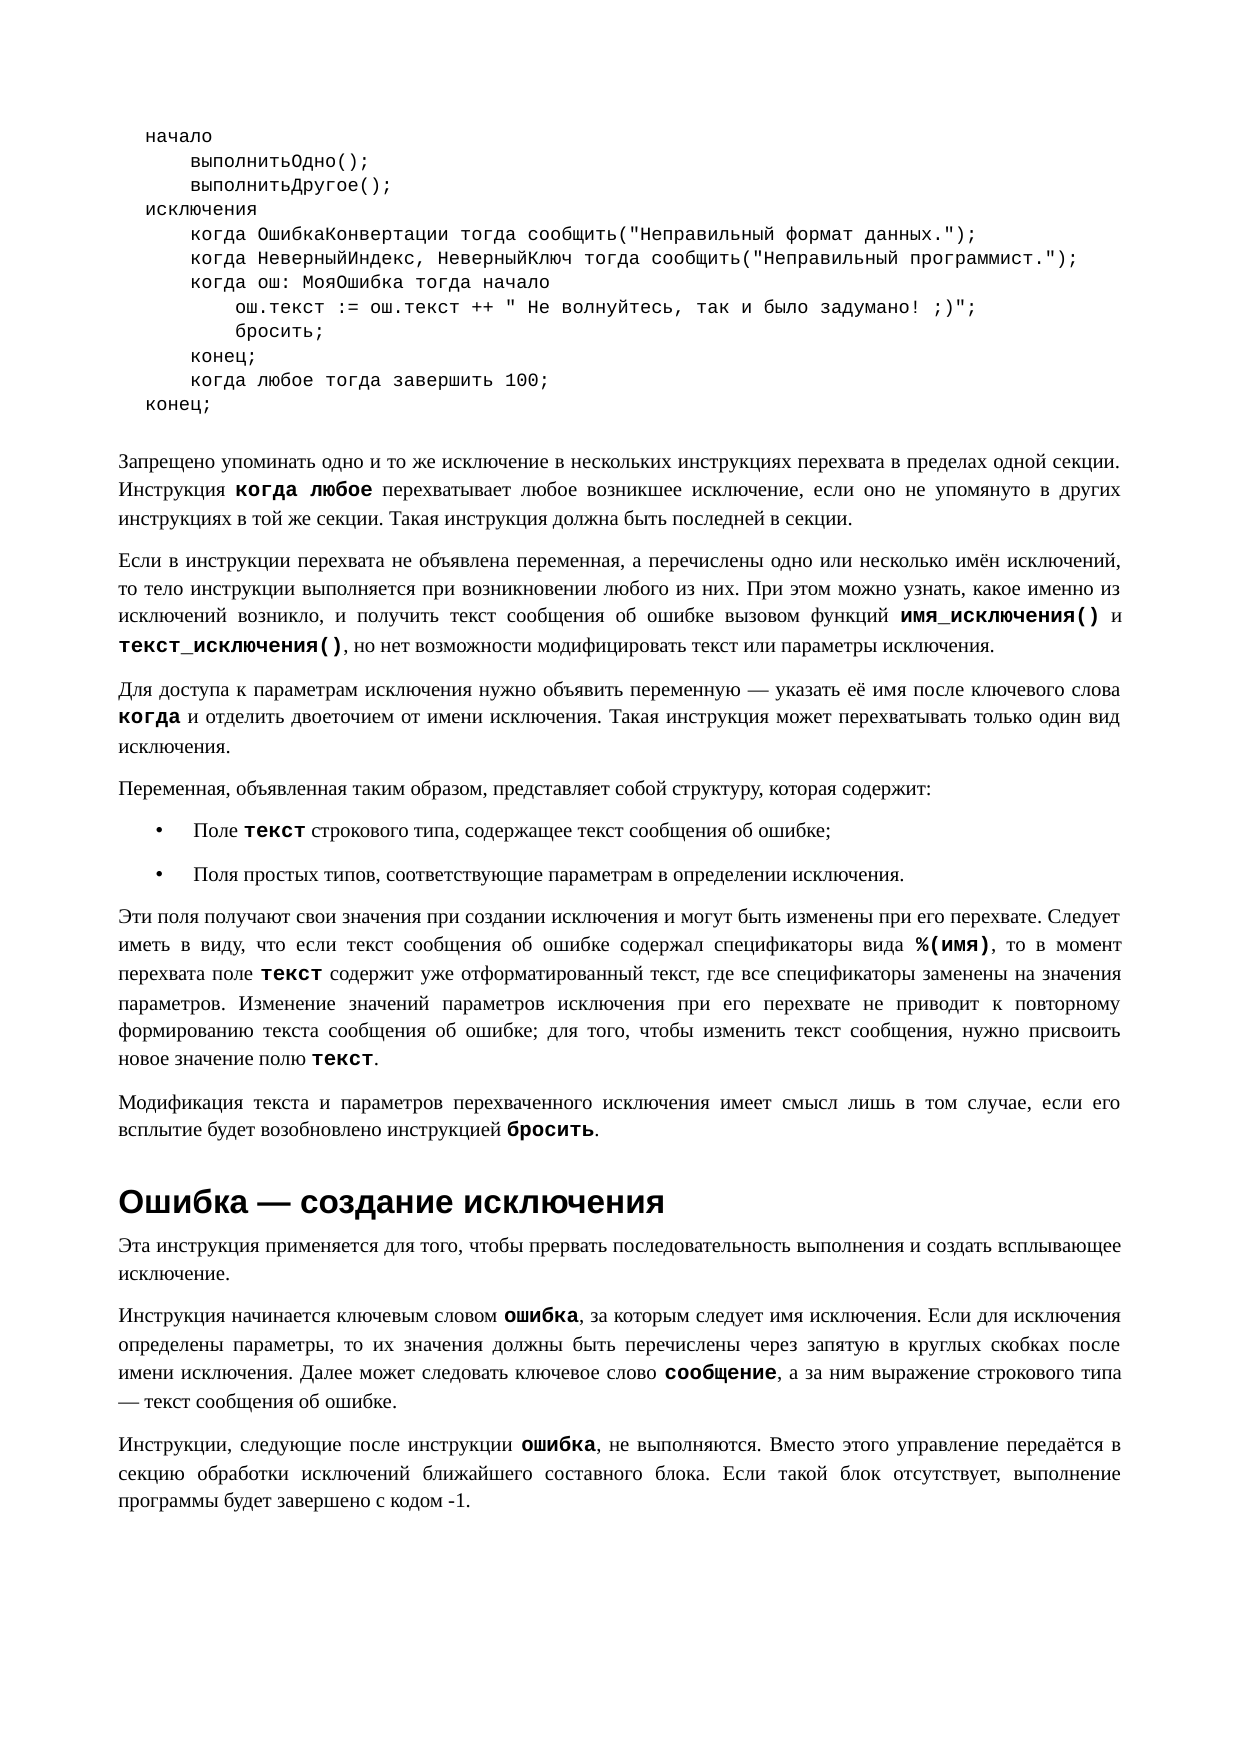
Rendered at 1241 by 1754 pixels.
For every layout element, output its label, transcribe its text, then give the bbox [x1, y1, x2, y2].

text Инструкции, следующие после инструкции ошибка, не выполняются. Вместо этого управление передаётся в секцию обработки исключений ближайшего составного блока. Если такой блок отсутствует, выполнение программы будет завершено с кодом -1. [118, 1431, 1122, 1512]
subtitle Ошибка — создание исключения [118, 1182, 1122, 1221]
text Эта инструкция применяется для того, чтобы прервать последовательность выполнения и создать всплывающее исключение. [118, 1233, 1122, 1285]
text Модификация текста и параметров перехваченного исключения имеет смысл лишь в том случае, если его всплытие будет возобновлено инструкцией бросить. [118, 1090, 1122, 1143]
text Для доступа к параметрам исключения нужно объявить переменную — указать её имя после ключевого слова когда и отделить двоеточием от имени исключения. Такая инструкция может перехватывать только один вид исключения. [118, 677, 1122, 758]
text Запрещено упоминать одно и то же исключение в нескольких инструкциях перехвата в пределах одной секции. Инструкция когда любое перехватывает любое возникшее исключение, если оно не упомянуто в других инструкциях в той же секции. Такая инструкция должна быть последней в секции. [118, 449, 1122, 530]
text ош.текст := ош.текст ++ " Не волнуйтесь, так и было задумано! ;)"; [136, 289, 1104, 313]
text Инструкция начинается ключевым словом ошибка, за которым следует имя исключения. Если для исключения определены параметры, то их значения должны быть перечислены через запятую в круглых скобках после имени исключения. Далее может следовать ключевое слово сообщение, а за ним выражение строкового типа — текст сообщения об ошибке. [118, 1303, 1122, 1413]
text бросить; [136, 313, 1104, 337]
text Эти поля получают свои значения при создании исключения и могут быть изменены при его перехвате. Следует иметь в виду, что если текст сообщения об ошибке содержал спецификаторы вида %(имя), то в момент перехвата поле текст содержит уже отформатированный текст, где все спецификаторы заменены на значения параметров. Изменение значений параметров исключения при его перехвате не приводит к повторному формированию текста сообщения об ошибке; для того, чтобы изменить текст сообщения, нужно присвоить новое значение полю текст. [118, 904, 1122, 1071]
list Поля простых типов, соответствующие параметрам в определении исключения. [156, 862, 1122, 886]
text конец; [136, 337, 1104, 362]
text Если в инструкции перехвата не объявлена переменная, а перечислены одно или несколько имён исключений, то тело инструкции выполняется при возникновении любого из них. При этом можно узнать, какое именно из исключений возникло, и получить текст сообщения об ошибке вызовом функций имя_исключения() и текст_исключения(), но нет возможности модифицировать текст или параметры исключения. [118, 548, 1122, 658]
text Переменная, объявленная таким образом, представляет собой структуру, которая содержит: [118, 776, 1122, 800]
text начало выполнитьОдно(); выполнитьДругое(); исключения когда ОшибкаКонвертации тогда сообщить("Неправильный формат данных."); когда НеверныйИндекс, НеверныйКлюч тогда сообщить("Неправильный программист."); когда ош: МояОшибка тогда начало [136, 118, 1104, 289]
list Поле текст строкового типа, содержащее текст сообщения об ошибке; [156, 818, 1122, 844]
text когда любое тогда завершить 100; конец; [136, 362, 1104, 425]
